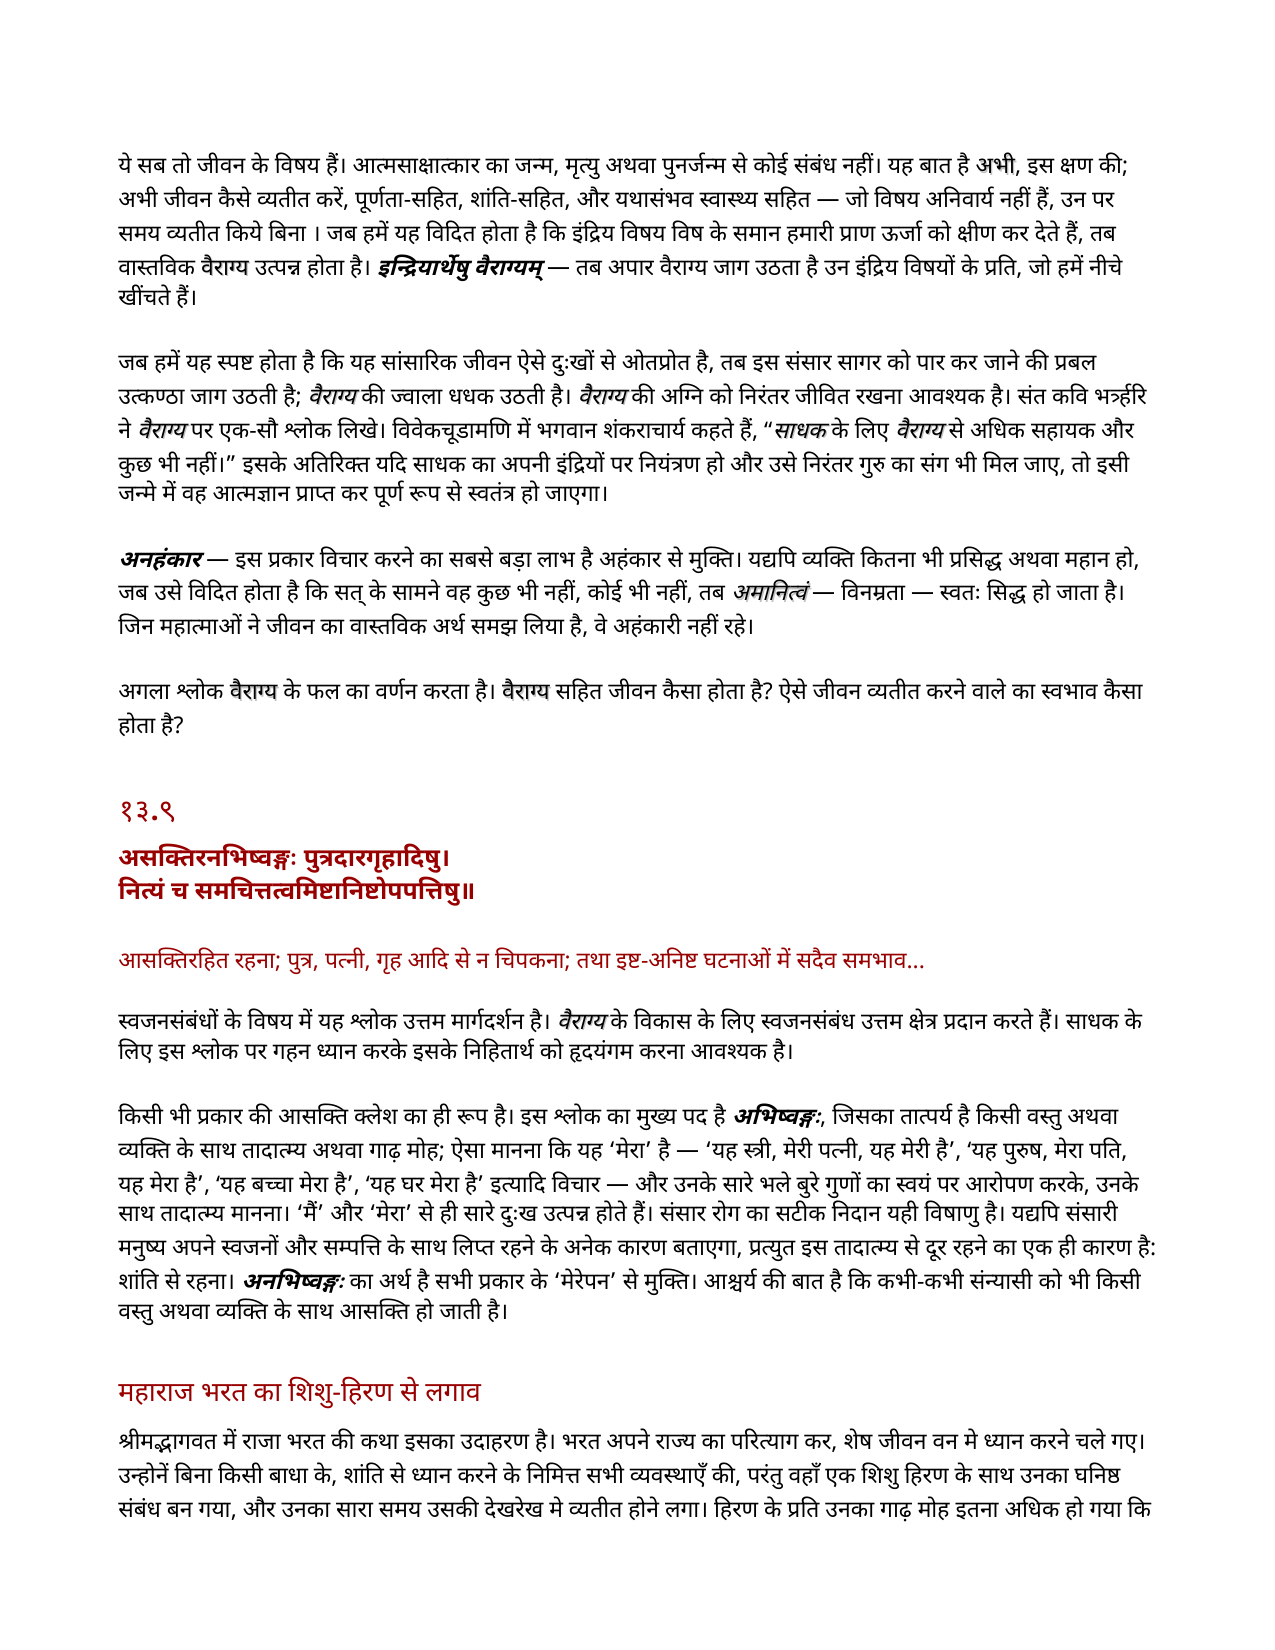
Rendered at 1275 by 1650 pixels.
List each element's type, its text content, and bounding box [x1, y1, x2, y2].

text ये सब तो जीवन के विषय हैं। आत्मसाक्षात्कार का जन्म, मृत्यु अथवा पुनर्जन्म से कोई संबंध नहीं। यह बात है अभी, इस क्षण की; अभी जीवन कैसे व्यतीत करें, पूर्णता-सहित, शांति-सहित, और यथासंभव स्वास्थ्य सहित — जो विषय अनिवार्य नहीं हैं, उन पर समय व्यतीत किये बिना । जब हमें यह विदित होता है कि इंद्रिय विषय विष के समान हमारी प्राण ऊर्जा को क्षीण कर देते हैं, तब वास्तविक वैराग्य उत्पन्न होता है। इन्द्रियार्थेषु वैराग्यम् — तब अपार वैराग्य जाग उठता है उन इंद्रिय विषयों के प्रति, जो हमें नीचे खींचते हैं। [118, 149, 1157, 315]
text अनहंकार — इस प्रकार विचार करने का सबसे बड़ा लाभ है अहंकार से मुक्ति। यद्यपि व्यक्ति कितना भी प्रसिद्ध अथवा महान हो, जब उसे विदित होता है कि सत् के सामने वह कुछ भी नहीं, कोई भी नहीं, तब अमानित्वं — विनम्रता — स्वतः सिद्ध हो जाता है। जिन महात्माओं ने जीवन का वास्तविक अर्थ समझ लिया है, वे अहंकारी नहीं रहे। [118, 542, 1157, 644]
subtitle महाराज भरत का शिशु-हिरण से लगाव [118, 1373, 1157, 1413]
text श्रीमद्भागवत में राजा भरत की कथा इसका उदाहरण है। भरत अपने राज्य का परित्याग कर, शेष जीवन वन मे ध्यान करने चले गए। उन्होनें बिना किसी बाधा के, शांति से ध्यान करने के निमित्त सभी व्यवस्थाएँ की, परंतु वहाँ एक शिशु हिरण के साथ उनका घनिष्ठ संबंध बन गया, और उनका सारा समय उसकी देखरेख मे व्यतीत होने लगा। हिरण के प्रति उनका गाढ़ मोह इतना अधिक हो गया कि [118, 1425, 1157, 1527]
text अगला श्लोक वैराग्य के फल का वर्णन करता है। वैराग्य सहित जीवन कैसा होता है? ऐसे जीवन व्यतीत करने वाले का स्वभाव कैसा होता है? [118, 675, 1157, 743]
text आसक्तिरहित रहना; पुत्र, पत्नी, गृह आदि से न चिपकना; तथा इष्ट-अनिष्ट घटनाओं में सदैव समभाव... [118, 944, 1157, 977]
text नित्यं च समचित्तत्वमिष्टानिष्टोपपत्तिषु॥ [118, 877, 1157, 909]
text किसी भी प्रकार की आसक्ति क्लेश का ही रूप है। इस श्लोक का मुख्य पद है अभिष्वङ्गः, जिसका तात्पर्य है किसी वस्तु अथवा व्यक्ति के साथ तादात्म्य अथवा गाढ़ मोह; ऐसा मानना कि यह ‘मेरा’ है — ‘यह स्त्री, मेरी पत्नी, यह मेरी है’, ‘यह पुरुष, मेरा पति, यह मेरा है’, ‘यह बच्चा मेरा है’, ‘यह घर मेरा है’ इत्यादि विचार — और उनके सारे भले बुरे गुणों का स्वयं पर आरोपण करके, उनके साथ तादात्म्य मानना। ‘मैं’ और ‘मेरा’ से ही सारे दुःख उत्पन्न होते हैं। संसार रोग का सटीक निदान यही विषाणु है। यद्यपि संसारी मनुष्य अपने स्वजनों और सम्पत्ति के साथ लिप्त रहने के अनेक कारण बताएगा, प्रत्युत इस तादात्म्य से दूर रहने का एक ही कारण है:‌ शांति से रहना। अनभिष्वङ्गः का अर्थ है सभी प्रकार के ‘मेरेपन’ से मुक्ति। आश्चर्य की बात है कि कभी-कभी संन्यासी को भी किसी वस्तु अथवा व्यक्ति के साथ आसक्ति हो जाती है। [118, 1100, 1157, 1329]
text असक्तिरनभिष्वङ्गः पुत्रदारगृहादिषु। [118, 844, 1157, 877]
subtitle १३.९ [118, 789, 1157, 832]
text जब हमें यह स्पष्ट होता है कि यह सांसारिक जीवन ऐसे दुःखों से ओतप्रोत है, तब इस संसार सागर को पार कर जाने की प्रबल उत्कण्ठा जाग उठती है; वैराग्य की ज्वाला धधक उठती है। वैराग्य की अग्नि को निरंतर जीवित रखना आवश्यक है। संत कवि भर्त्र्हरि ने वैराग्य पर एक-सौ श्लोक लिखे। विवेकचूडामणि में भगवान शंकराचार्य कहते हैं, “साधक के लिए वैराग्य से अधिक सहायक और कुछ भी नहीं।” इसके अतिरिक्त यदि साधक का अपनी इंद्रियों पर नियंत्रण हो और उसे निरंतर गुरु का संग भी मिल जाए, तो इसी जन्मे में वह आत्मज्ञान प्राप्त कर पूर्ण रूप से स्वतंत्र हो जाएगा। [118, 346, 1157, 511]
text स्वजनसंबंधों के विषय में यह श्लोक उत्तम मार्गदर्शन है। वैराग्य के विकास के लिए स्वजनसंबंध उत्तम क्षेत्र प्रदान करते हैं। साधक के लिए इस श्लोक पर गहन ध्यान करके इसके निहितार्थ को हृदयंगम करना आवश्यक है। [118, 1009, 1157, 1068]
